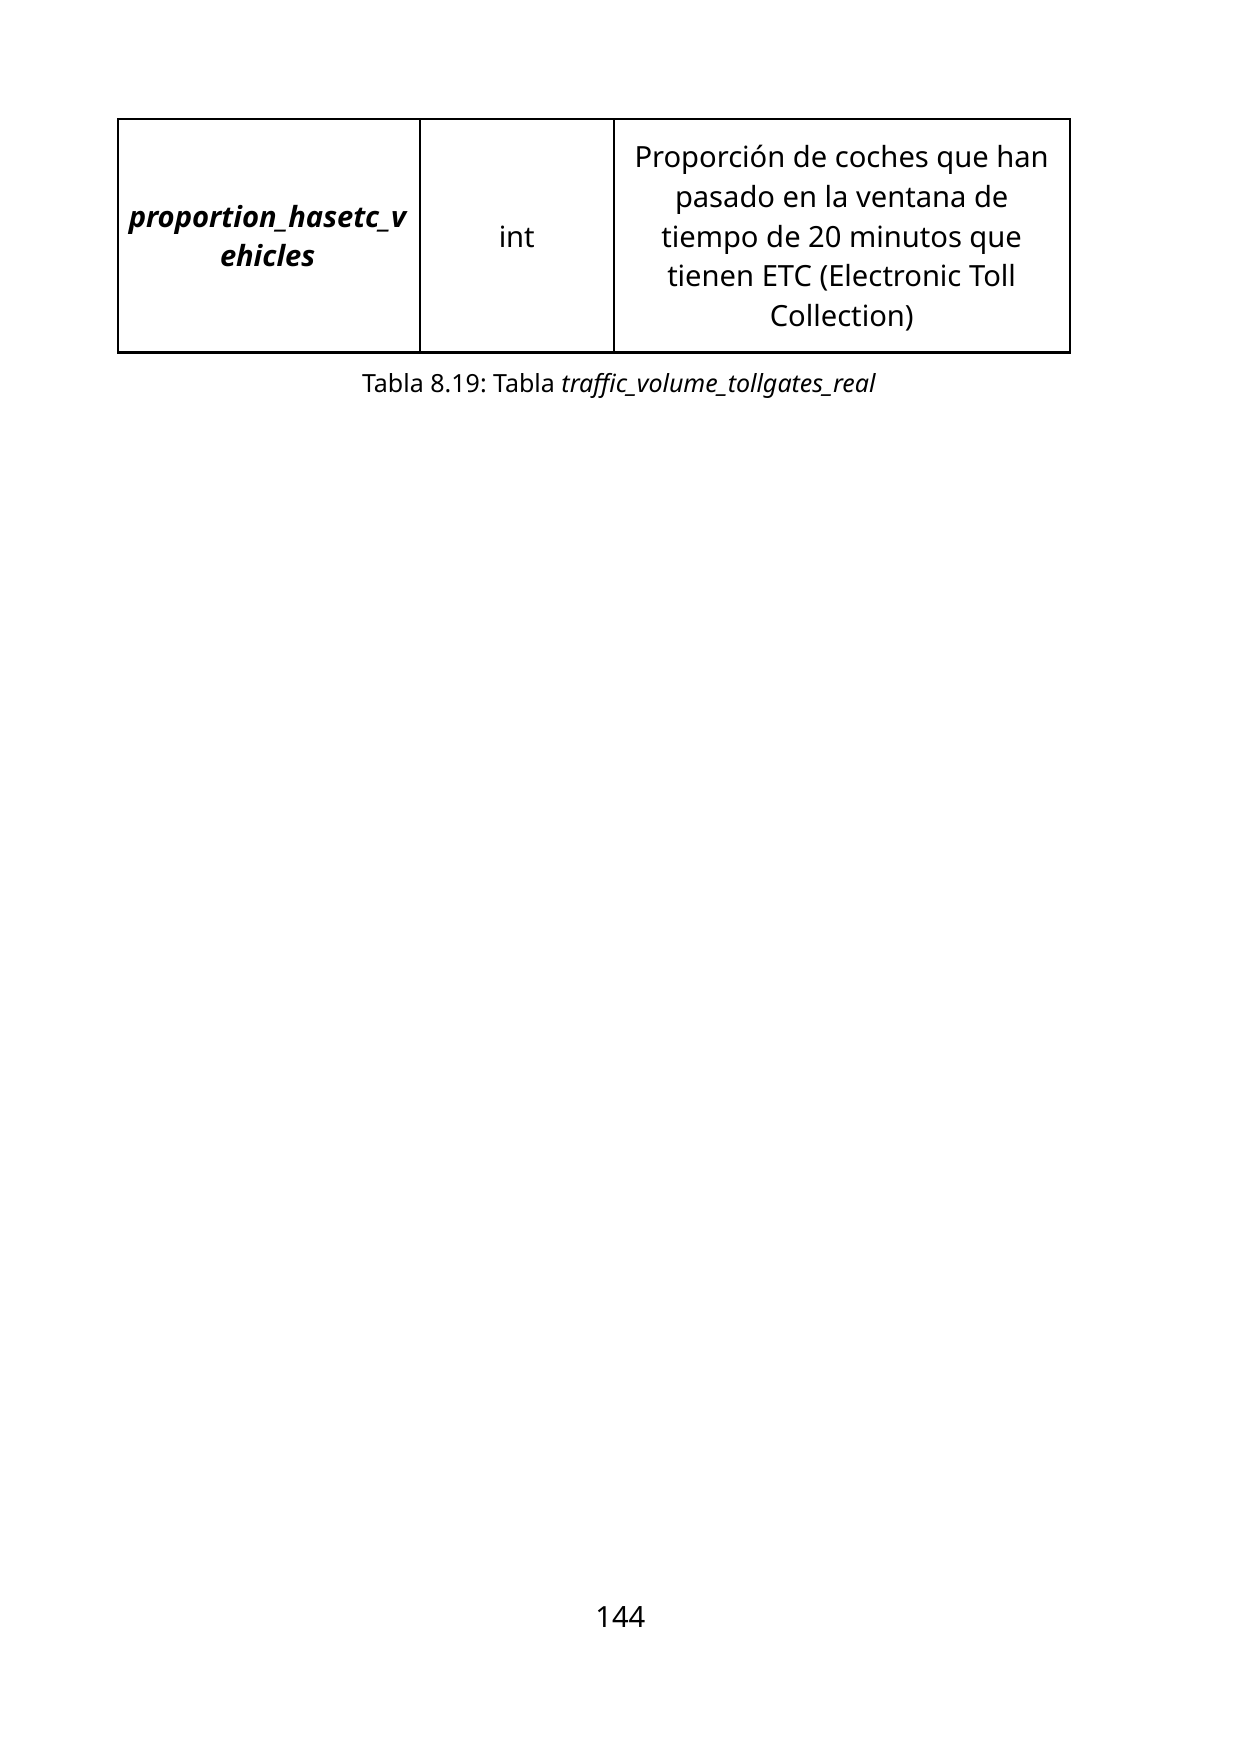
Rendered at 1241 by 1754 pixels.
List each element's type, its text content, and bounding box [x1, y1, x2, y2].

table_cell proportion_hasetc_vehicles [119, 120, 419, 351]
table_cell Proporción de coches que han pasado en la ventana de tiempo de 20 minutos que tienen ETC (Electronic Toll Collection) [615, 120, 1069, 351]
text Tabla 8.19: Tabla traffic_volume_tollgates_real [118, 366, 1122, 400]
table_cell int [421, 120, 613, 351]
